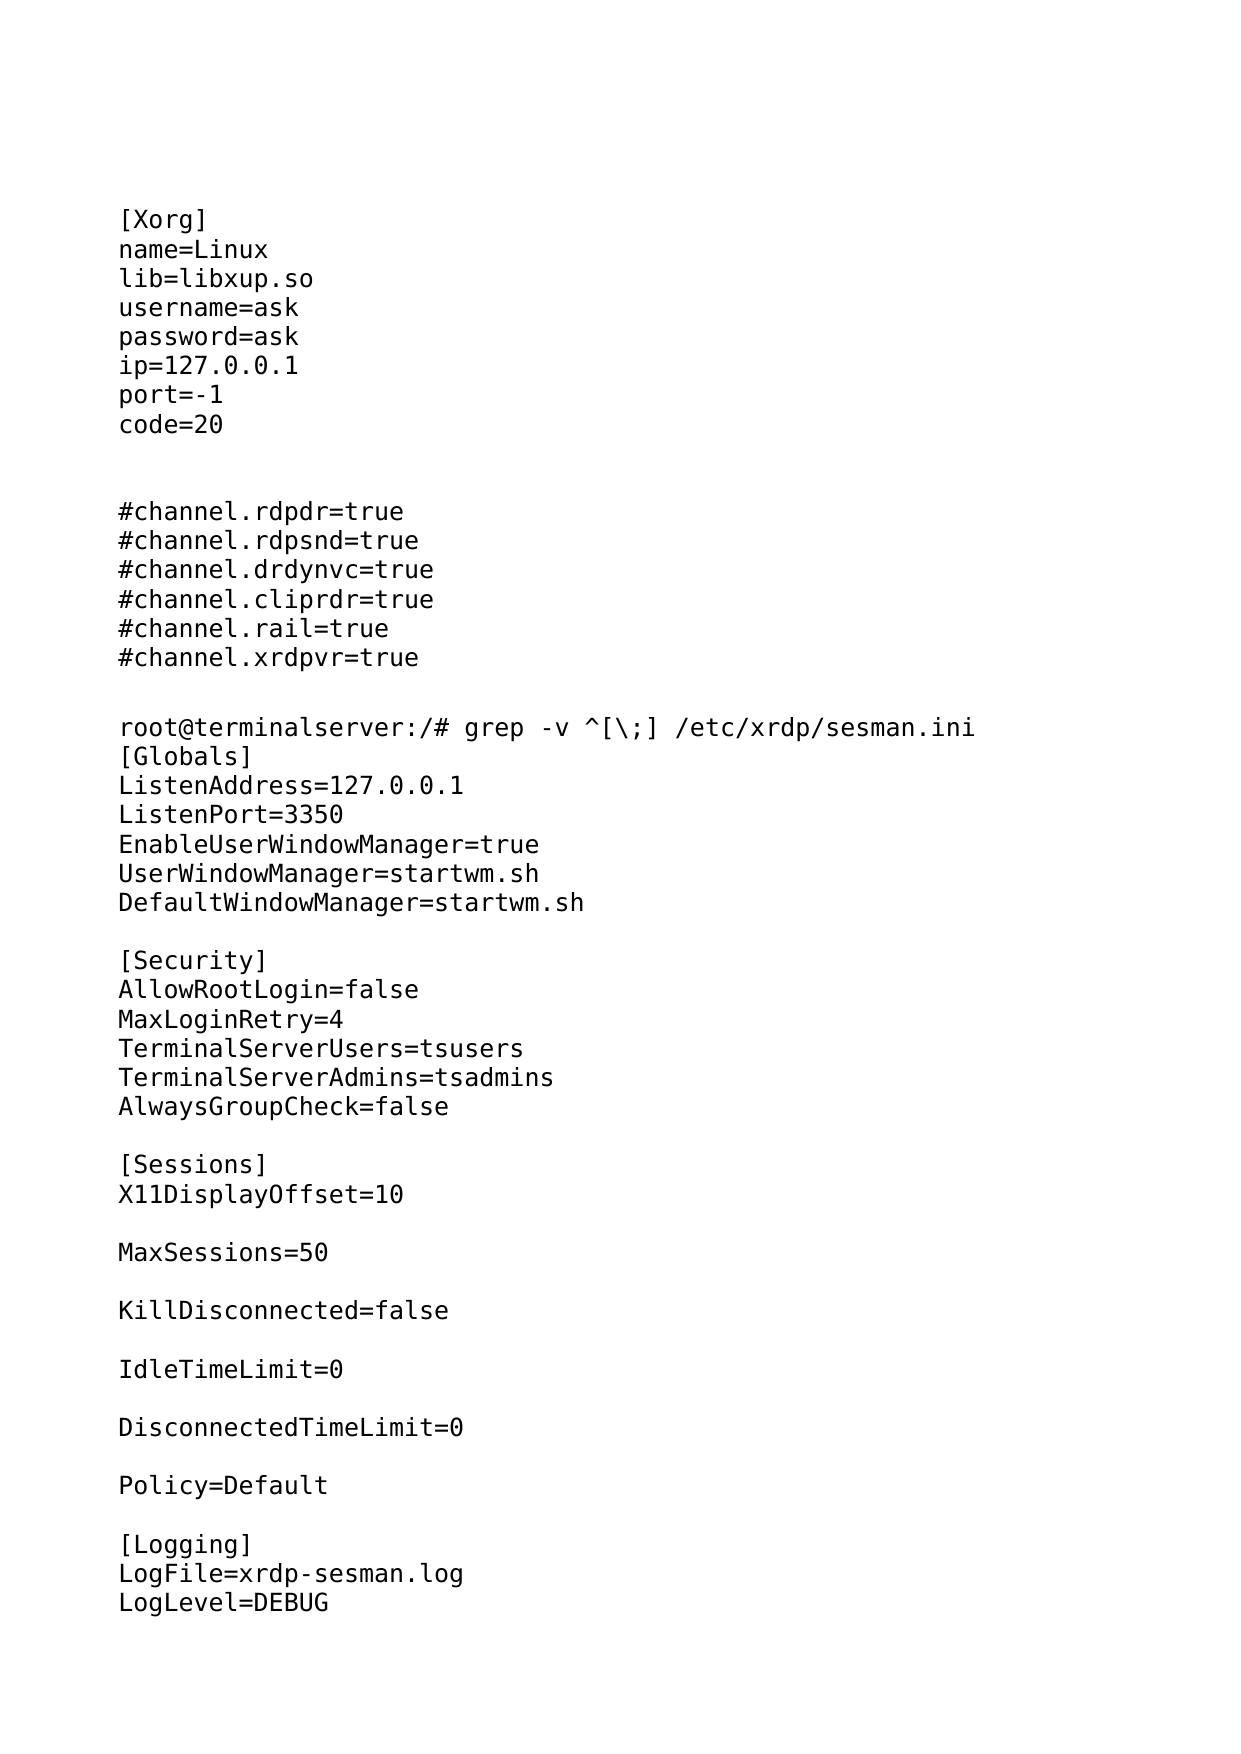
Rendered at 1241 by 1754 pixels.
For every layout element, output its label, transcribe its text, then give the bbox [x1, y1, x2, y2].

text root@terminalserver:/# grep -v ^[\;] /etc/xrdp/sesman.ini [Globals] ListenAddress=127.0.0.1 ListenPort=3350 EnableUserWindowManager=true UserWindowManager=startwm.sh DefaultWindowManager=startwm.sh [Security] AllowRootLogin=false MaxLoginRetry=4 TerminalServerUsers=tsusers TerminalServerAdmins=tsadmins AlwaysGroupCheck=false [Sessions] X11DisplayOffset=10 MaxSessions=50 KillDisconnected=false IdleTimeLimit=0 DisconnectedTimeLimit=0 Policy=Default [Logging] LogFile=xrdp-sesman.log LogLevel=DEBUG [118, 713, 1122, 1617]
text [Xorg] name=Linux lib=libxup.so username=ask password=ask ip=127.0.0.1 port=-1 code=20 #channel.rdpdr=true #channel.rdpsnd=true #channel.drdynvc=true #channel.cliprdr=true #channel.rail=true #channel.xrdpvr=true [118, 118, 1122, 701]
